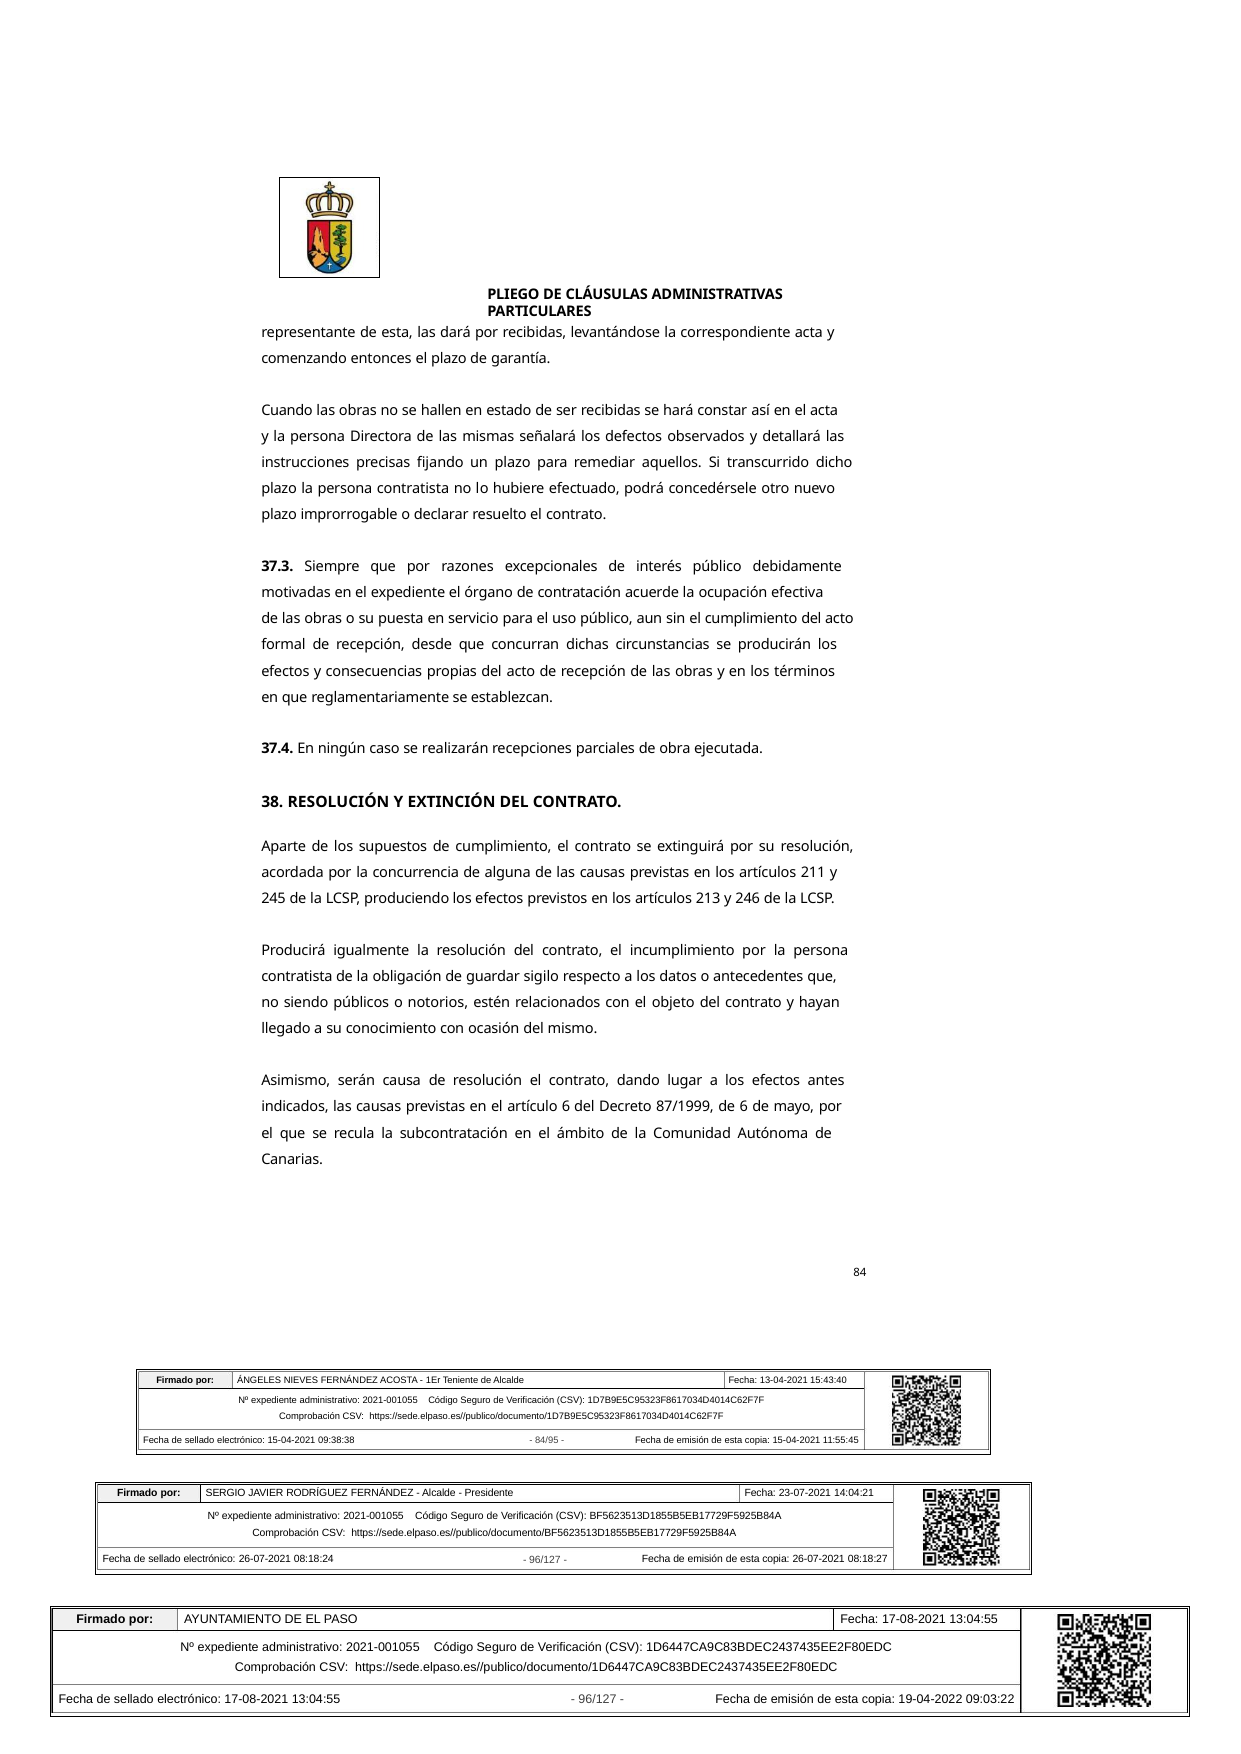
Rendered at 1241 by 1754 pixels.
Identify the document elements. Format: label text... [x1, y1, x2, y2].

text llegado a su conocimiento con ocasión del mismo. [261, 1021, 890, 1037]
text Asimismo, serán causa de resolución el contrato, dando lugar a los efectos antes [261, 1072, 890, 1089]
text acordada por la concurrencia de alguna de las causas previstas en los artículos 211 y [261, 864, 891, 881]
text 3 [261, 740, 269, 757]
text - 96/127 - [571, 1693, 643, 1707]
picture [51, 1607, 1189, 1716]
text PLIEGO DE CLÁUSULAS ADMINISTRATIVAS PARTICULARES [487, 286, 890, 320]
text Cuando las obras no se hallen en estado de ser recibidas se hará constar así en el acta [261, 401, 890, 418]
text Fecha: 17-08-2021 13:04:55 [840, 1612, 1021, 1626]
text motivadas en el expediente el órgano de contratación acuerde la ocupación efectiva [261, 584, 891, 601]
picture [137, 1370, 990, 1454]
text 7.4. En ningún caso se realizarán recepciones parciales de obra ejecutada. [269, 740, 814, 757]
text Firmado por: [76, 1612, 172, 1626]
text Firmado por: [156, 1375, 228, 1385]
text Producirá igualmente la resolución del contrato, el incumplimiento por la persona [261, 942, 890, 959]
text Nº expediente administrativo: 2021-001055 Código Seguro de Verificación (CSV): 1D6447CA9C83BDEC2437435EE2F80EDC [180, 1640, 918, 1654]
text en que reglamentariamente se establezcan. [261, 689, 891, 706]
text ÁNGELES NIEVES FERNÁNDEZ ACOSTA - 1Er Teniente de Alcalde [237, 1375, 552, 1385]
text Nº expediente administrativo: 2021-001055 Código Seguro de Verificación (CSV): 1D7B9E5C95323F8617034D4014C62F7F [238, 1396, 788, 1406]
text Nº expediente administrativo: 2021-001055 Código Seguro de Verificación (CSV): BF5623513D1855B5EB17729F5925B84A [207, 1510, 807, 1522]
text 245 de la LCSP, produciendo los efectos previstos en los artículos 213 y 246 de la LCSP. [261, 890, 877, 907]
text representante de esta, las dará por recibidas, levantándose la correspondiente acta y [261, 324, 890, 341]
text SERGIO JAVIER RODRÍGUEZ FERNÁNDEZ - Alcalde - Presidente [205, 1488, 540, 1499]
text - 84/95 - [529, 1435, 578, 1446]
text de las obras o su puesta en servicio para el uso público, aun sin el cumplimiento del acto [261, 610, 891, 627]
text y la persona Directora de las mismas señalará los defectos observados y detallará las [261, 428, 890, 444]
text Comprobación CSV: https://sede.elpaso.es//publico/documento/1D6447CA9C83BDEC2437435EE2F80EDC [234, 1661, 918, 1674]
text formal de recepción, desde que concurran dichas circunstancias se producirán los [261, 636, 891, 653]
text Fecha: 13-04-2021 15:43:40 [728, 1375, 864, 1385]
text efectos y consecuencias propias del acto de recepción de las obras y en los términos [261, 662, 891, 679]
text Fecha de sellado electrónico: 15-04-2021 09:38:38 [143, 1435, 379, 1445]
text Comprobación CSV: https://sede.elpaso.es//publico/documento/1D7B9E5C95323F8617034D4014C62F7F [279, 1411, 788, 1421]
text comenzando entonces el plazo de garantía. [261, 350, 890, 367]
text Aparte de los supuestos de cumplimiento, el contrato se extinguirá por su resolución, [261, 838, 891, 855]
picture [96, 1483, 1031, 1574]
text 7.3. Siempre que por razones excepcionales de interés público debidamente [269, 557, 890, 575]
text Comprobación CSV: https://sede.elpaso.es//publico/documento/BF5623513D1855B5EB17729F5925B84A [252, 1527, 807, 1539]
text Fecha: 23-07-2021 14:04:21 [744, 1488, 893, 1499]
text 3 [261, 557, 269, 575]
text instrucciones precisas fijando un plazo para remediar aquellos. Si transcurrido dicho [261, 454, 890, 471]
text AYUNTAMIENTO DE EL PASO [184, 1612, 386, 1626]
text indicados, las causas previstas en el artículo 6 del Decreto 87/1999, de 6 de mayo, por [261, 1098, 890, 1115]
text Fecha de sellado electrónico: 17-08-2021 13:04:55 [58, 1692, 365, 1706]
text contratista de la obligación de guardar sigilo respecto a los datos o antecedentes que, [261, 968, 890, 985]
text plazo la persona contratista no lo hubiere efectuado, podrá concedérsele otro nuevo [261, 480, 890, 497]
text el que se recula la subcontratación en el ámbito de la Comunidad Autónoma de [261, 1124, 890, 1141]
text Fecha de emisión de esta copia: 19-04-2022 09:03:22 [715, 1692, 1039, 1706]
text no siendo públicos o notorios, estén relacionados con el objeto del contrato y hayan [261, 994, 890, 1011]
text Canarias. [261, 1151, 890, 1168]
text Fecha de emisión de esta copia: 26-07-2021 08:18:27 [642, 1553, 912, 1565]
text plazo improrrogable o declarar resuelto el contrato. [261, 506, 890, 523]
text Firmado por: [117, 1488, 196, 1499]
text - 96/127 - [523, 1554, 582, 1565]
text Fecha de emisión de esta copia: 15-04-2021 11:55:45 [635, 1435, 884, 1445]
text 84 [853, 1266, 883, 1279]
text Fecha de sellado electrónico: 26-07-2021 08:18:24 [102, 1553, 359, 1565]
text 3 [261, 792, 270, 811]
picture [280, 178, 379, 277]
text 8. RESOLUCIÓN Y EXTINCIÓN DEL CONTRATO. [270, 792, 633, 811]
